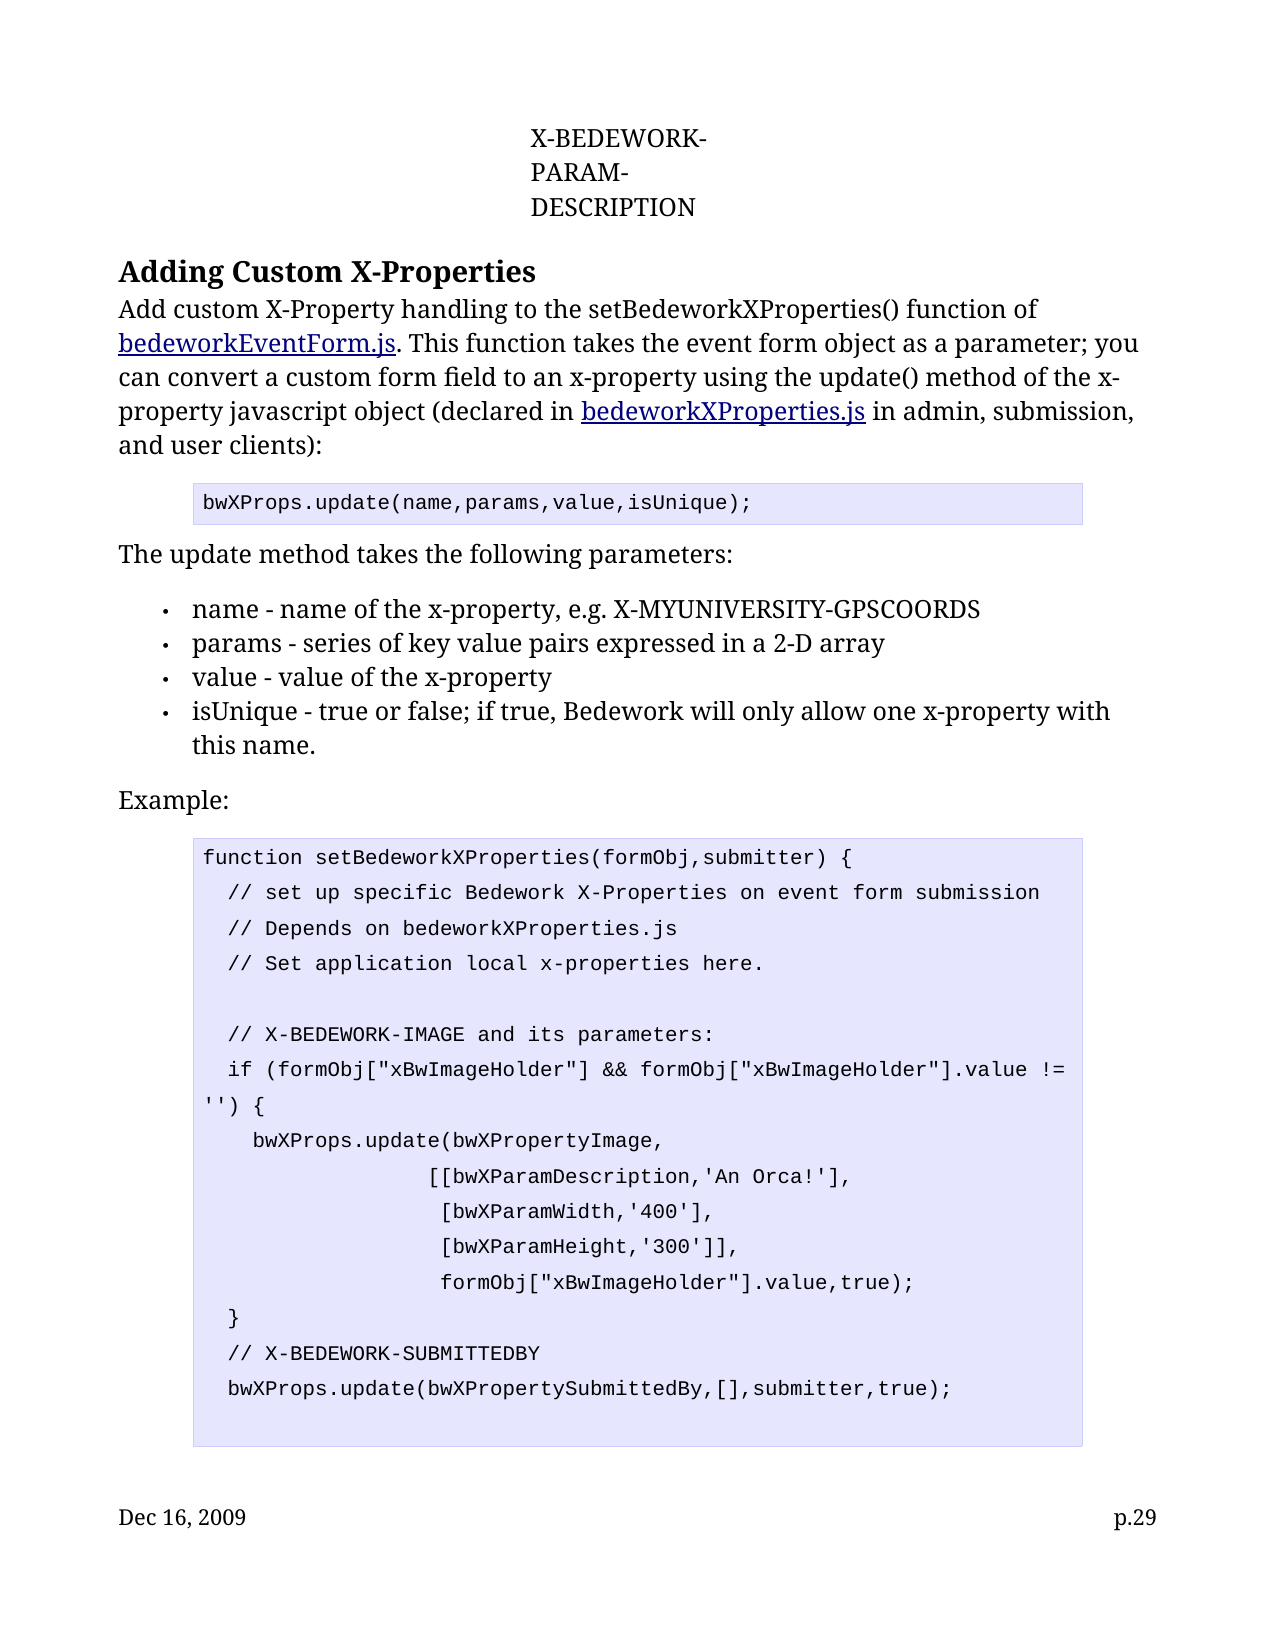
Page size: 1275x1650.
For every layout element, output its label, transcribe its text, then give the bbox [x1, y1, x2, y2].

text [[bwXParamDescription,'An Orca!'], [194, 1157, 1082, 1189]
text // Depends on bedeworkXProperties.js [194, 909, 1082, 941]
table_cell [118, 118, 359, 226]
text if (formObj["xBwImageHolder"] && formObj["xBwImageHolder"].value != '') { [194, 1050, 1082, 1118]
text // set up specific Bedework X-Properties on event form submission [194, 873, 1082, 906]
text bwXProps.update(bwXPropertyImage, [194, 1121, 1082, 1154]
text The update method takes the following parameters: [118, 536, 1157, 570]
text } [194, 1298, 1082, 1331]
list params - series of key value pairs expressed in a 2-D array [162, 625, 1157, 659]
text Example: [118, 783, 1157, 817]
text // X-BEDEWORK-IMAGE and its parameters: [194, 1015, 1082, 1048]
text [bwXParamWidth,'400'], [194, 1192, 1082, 1225]
table_cell [359, 118, 527, 226]
table_cell X-BEDEWORK-PARAM-DESCRIPTION [528, 118, 787, 226]
table_cell [787, 118, 1157, 226]
text // Set application local x-properties here. [194, 944, 1082, 977]
text // X-BEDEWORK-SUBMITTEDBY [194, 1334, 1082, 1366]
subtitle Adding Custom X-Properties [118, 252, 1157, 291]
text function setBedeworkXProperties(formObj,submitter) { [194, 839, 1082, 871]
text bwXProps.update(name,params,value,isUnique); [194, 484, 1082, 524]
text [bwXParamHeight,'300']], [194, 1227, 1082, 1260]
text Add custom X-Property handling to the setBedeworkXProperties() function of bedeworkEventForm.js. This function takes the event form object as a parameter; you can convert a custom form field to an x-property using the update() method of the x-property javascript object (declared in bedeworkXProperties.js in admin, submission, and user clients): [118, 291, 1157, 462]
text bwXProps.update(bwXPropertySubmittedBy,[],submitter,true); [194, 1369, 1082, 1402]
list name - name of the x-property, e.g. X-MYUNIVERSITY-GPSCOORDS [162, 591, 1157, 625]
list isUnique - true or false; if true, Bedework will only allow one x-property with this name. [162, 693, 1157, 762]
text formObj["xBwImageHolder"].value,true); [194, 1263, 1082, 1296]
list value - value of the x-property [162, 659, 1157, 693]
